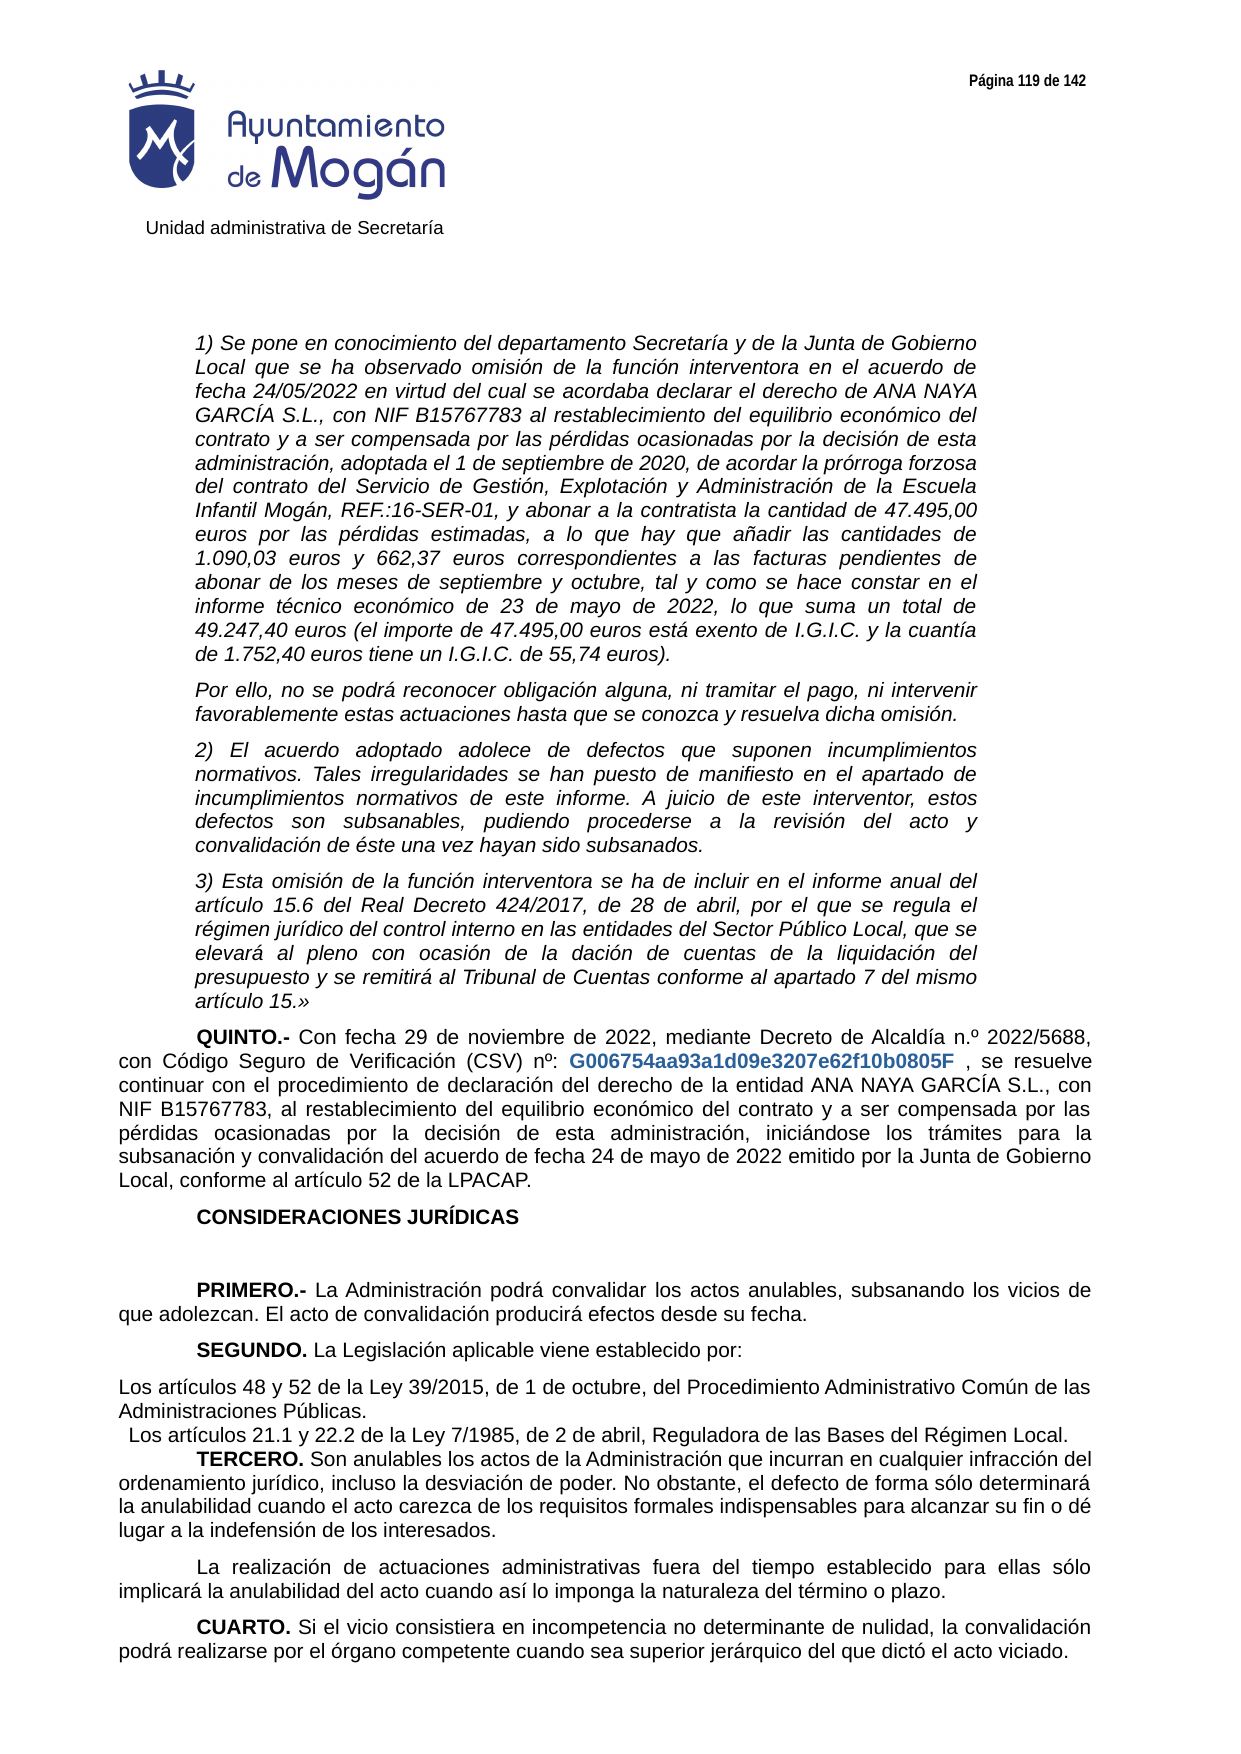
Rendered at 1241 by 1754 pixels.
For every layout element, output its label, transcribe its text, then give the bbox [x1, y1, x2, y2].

text CONSIDERACIONES JURÍDICAS [118, 1205, 1092, 1229]
text La realización de actuaciones administrativas fuera del tiempo establecido para ellas sólo implicará la anulabilidad del acto cuando así lo imponga la naturaleza del término o plazo. [118, 1555, 1092, 1603]
text PRIMERO.- La Administración podrá convalidar los actos anulables, subsanando los vicios de que adolezcan. El acto de convalidación producirá efectos desde su fecha. [118, 1278, 1092, 1326]
text Los artículos 21.1 y 22.2 de la Ley 7/1985, de 2 de abril, Reguladora de las Bases del Régimen Local. [128, 1422, 1092, 1446]
text 3) Esta omisión de la función interventora se ha de incluir en el informe anual del artículo 15.6 del Real Decreto 424/2017, de 28 de abril, por el que se regula el régimen jurídico del control interno en las entidades del Sector Público Local, que se elevará al pleno con ocasión de la dación de cuentas de la liquidación del presupuesto y se remitirá al Tribunal de Cuentas conforme al apartado 7 del mismo artículo 15.» [195, 869, 980, 1013]
text 1) Se pone en conocimiento del departamento Secretaría y de la Junta de Gobierno Local que se ha observado omisión de la función interventora en el acuerdo de fecha 24/05/2022 en virtud del cual se acordaba declarar el derecho de ANA NAYA GARCÍA S.L., con NIF B15767783 al restablecimiento del equilibrio económico del contrato y a ser compensada por las pérdidas ocasionadas por la decisión de esta administración, adoptada el 1 de septiembre de 2020, de acordar la prórroga forzosa del contrato del Servicio de Gestión, Explotación y Administración de la Escuela Infantil Mogán, REF.:16-SER-01, y abonar a la contratista la cantidad de 47.495,00 euros por las pérdidas estimadas, a lo que hay que añadir las cantidades de 1.090,03 euros y 662,37 euros correspondientes a las facturas pendientes de abonar de los meses de septiembre y octubre, tal y como se hace constar en el informe técnico económico de 23 de mayo de 2022, lo que suma un total de 49.247,40 euros (el importe de 47.495,00 euros está exento de I.G.I.C. y la cuantía de 1.752,40 euros tiene un I.G.I.C. de 55,74 euros). [195, 331, 980, 666]
text 2) El acuerdo adoptado adolece de defectos que suponen incumplimientos normativos. Tales irregularidades se han puesto de manifiesto en el apartado de incumplimientos normativos de este informe. A juicio de este interventor, estos defectos son subsanables, pudiendo procederse a la revisión del acto y convalidación de éste una vez hayan sido subsanados. [195, 737, 980, 857]
text CUARTO. Si el vicio consistiera en incompetencia no determinante de nulidad, la convalidación podrá realizarse por el órgano competente cuando sea superior jerárquico del que dictó el acto viciado. [118, 1615, 1092, 1663]
text Por ello, no se podrá reconocer obligación alguna, ni tramitar el pago, ni intervenir favorablemente estas actuaciones hasta que se conozca y resuelva dicha omisión. [195, 678, 980, 726]
text Los artículos 48 y 52 de la Ley 39/2015, de 1 de octubre, del Procedimiento Administrativo Común de las Administraciones Públicas. [118, 1374, 1092, 1422]
text TERCERO. Son anulables los actos de la Administración que incurran en cualquier infracción del ordenamiento jurídico, incluso la desviación de poder. No obstante, el defecto de forma sólo determinará la anulabilidad cuando el acto carezca de los requisitos formales indispensables para alcanzar su fin o dé lugar a la indefensión de los interesados. [118, 1446, 1092, 1542]
text SEGUNDO. La Legislación aplicable viene establecido por: [118, 1338, 1092, 1362]
text QUINTO.- Con fecha 29 de noviembre de 2022, mediante Decreto de Alcaldía n.º 2022/5688, con Código Seguro de Verificación (CSV) nº: G006754aa93a1d09e3207e62f10b0805F , se resuelve continuar con el procedimiento de declaración del derecho de la entidad ANA NAYA GARCÍA S.L., con NIF B15767783, al restablecimiento del equilibrio económico del contrato y a ser compensada por las pérdidas ocasionadas por la decisión de esta administración, iniciándose los trámites para la subsanación y convalidación del acuerdo de fecha 24 de mayo de 2022 emitido por la Junta de Gobierno Local, conforme al artículo 52 de la LPACAP. [118, 1024, 1092, 1192]
picture [128, 70, 445, 206]
